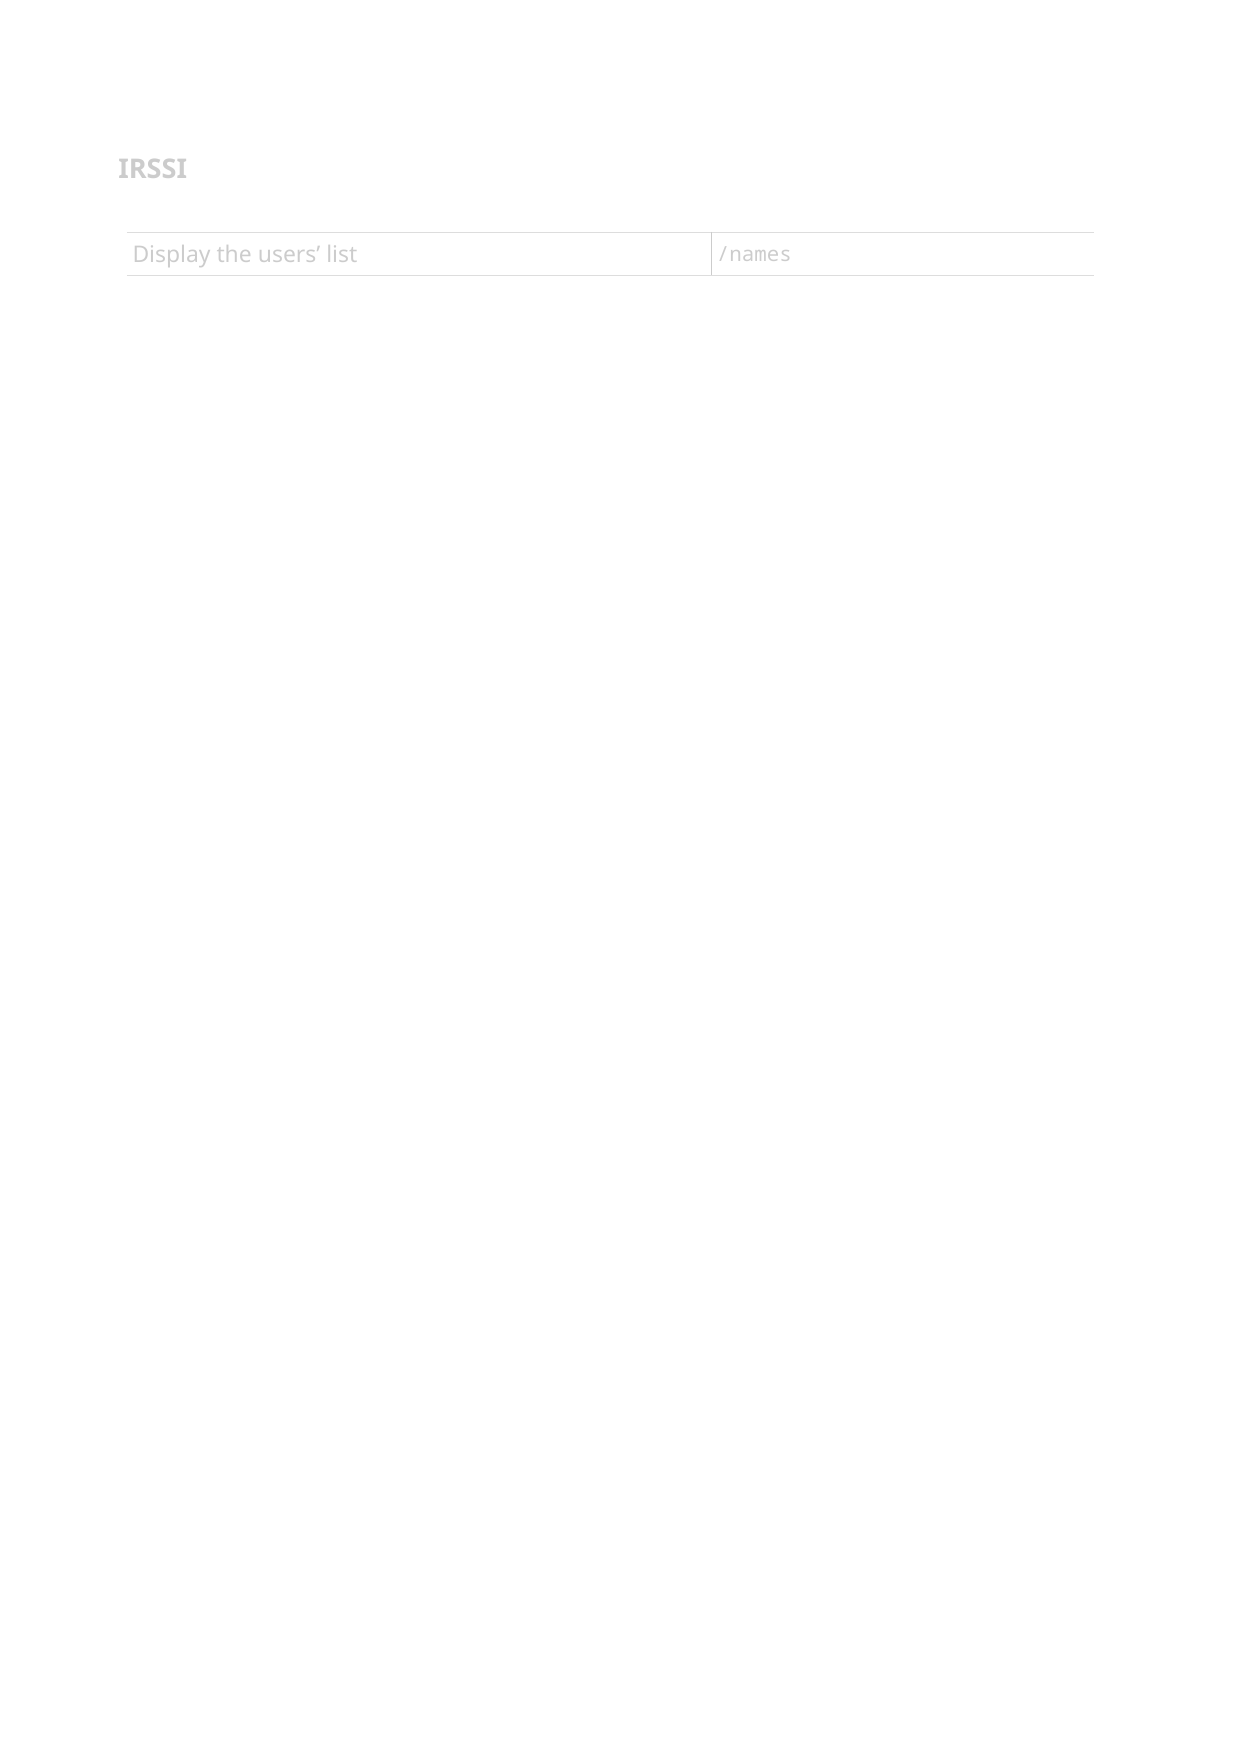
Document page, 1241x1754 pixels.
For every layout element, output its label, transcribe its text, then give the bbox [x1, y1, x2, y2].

table_header Display the users’ list [127, 233, 711, 274]
table_header /names [712, 233, 1093, 274]
text IRSSI [118, 149, 1122, 186]
